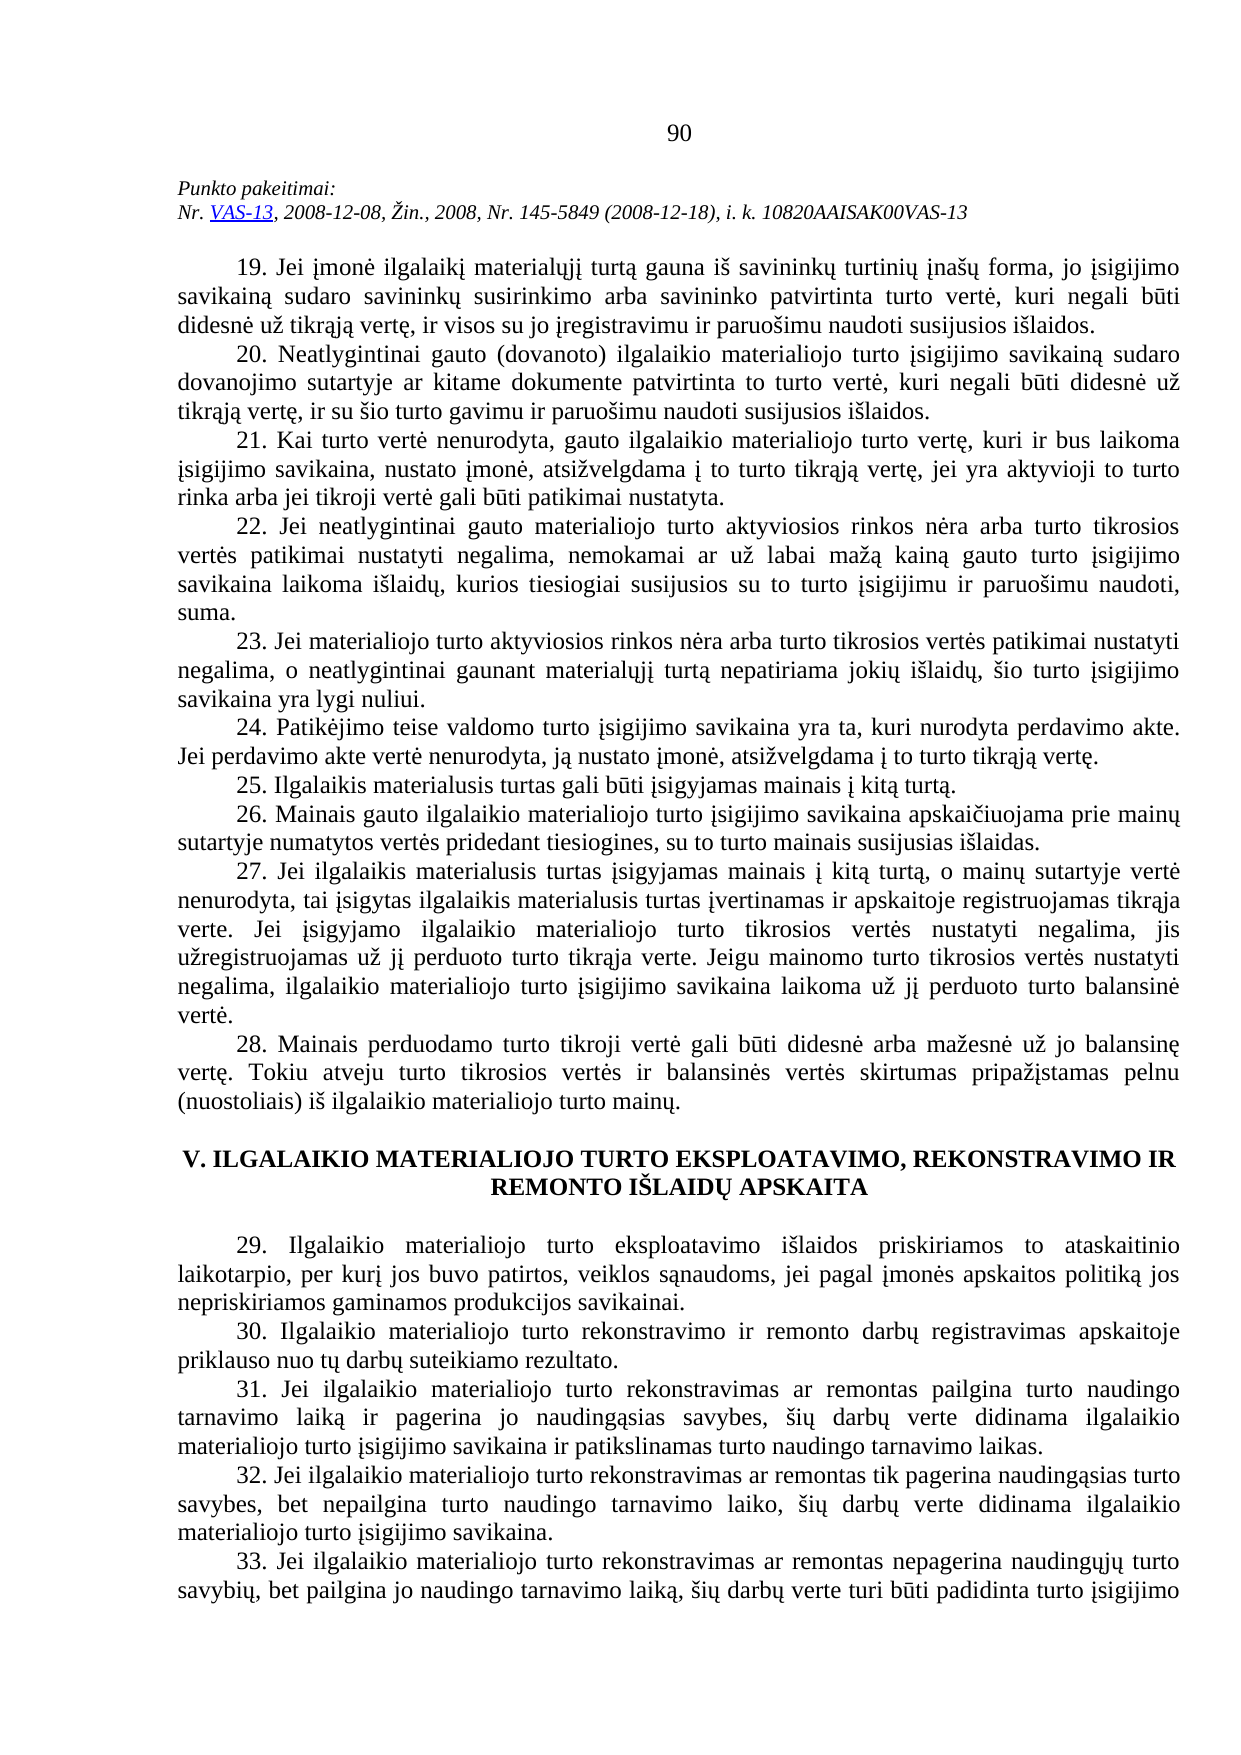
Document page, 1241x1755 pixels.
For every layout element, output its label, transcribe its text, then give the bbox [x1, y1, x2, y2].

text 20. Neatlygintinai gauto (dovanoto) ilgalaikio materialiojo turto įsigijimo savikainą sudaro dovanojimo sutartyje ar kitame dokumente patvirtinta to turto vertė, kuri negali būti didesnė už tikrąją vertę, ir su šio turto gavimu ir paruošimu naudoti susijusios išlaidos. [177, 339, 1181, 425]
text 22. Jei neatlygintinai gauto materialiojo turto aktyviosios rinkos nėra arba turto tikrosios vertės patikimai nustatyti negalima, nemokamai ar už labai mažą kainą gauto turto įsigijimo savikaina laikoma išlaidų, kurios tiesiogiai susijusios su to turto įsigijimu ir paruošimu naudoti, suma. [177, 511, 1181, 626]
text Nr. VAS-13, 2008-12-08, Žin., 2008, Nr. 145-5849 (2008-12-18), i. k. 10820AAISAK00VAS-13 [177, 200, 1181, 224]
text 28. Mainais perduodamo turto tikroji vertė gali būti didesnė arba mažesnė už jo balansinę vertę. Tokiu atveju turto tikrosios vertės ir balansinės vertės skirtumas pripažįstamas pelnu (nuostoliais) iš ilgalaikio materialiojo turto mainų. [177, 1029, 1181, 1115]
text 24. Patikėjimo teise valdomo turto įsigijimo savikaina yra ta, kuri nurodyta perdavimo akte. Jei perdavimo akte vertė nenurodyta, ją nustato įmonė, atsižvelgdama į to turto tikrąją vertę. [177, 712, 1181, 770]
text 21. Kai turto vertė nenurodyta, gauto ilgalaikio materialiojo turto vertę, kuri ir bus laikoma įsigijimo savikaina, nustato įmonė, atsižvelgdama į to turto tikrąją vertę, jei yra aktyvioji to turto rinka arba jei tikroji vertė gali būti patikimai nustatyta. [177, 425, 1181, 511]
text 29. Ilgalaikio materialiojo turto eksploatavimo išlaidos priskiriamos to ataskaitinio laikotarpio, per kurį jos buvo patirtos, veiklos sąnaudoms, jei pagal įmonės apskaitos politiką jos nepriskiriamos gaminamos produkcijos savikainai. [177, 1230, 1181, 1316]
text 25. Ilgalaikis materialusis turtas gali būti įsigyjamas mainais į kitą turtą. [177, 770, 1181, 799]
text Punkto pakeitimai: [177, 176, 1181, 200]
text V. ILGALAIKIO MATERIALIOJO TURTO EKSPLOATAVIMO, REKONSTRAVIMO IR REMONTO IŠLAIDŲ APSKAITA [177, 1144, 1181, 1201]
text 30. Ilgalaikio materialiojo turto rekonstravimo ir remonto darbų registravimas apskaitoje priklauso nuo tų darbų suteikiamo rezultato. [177, 1316, 1181, 1374]
text 26. Mainais gauto ilgalaikio materialiojo turto įsigijimo savikaina apskaičiuojama prie mainų sutartyje numatytos vertės pridedant tiesiogines, su to turto mainais susijusias išlaidas. [177, 799, 1181, 856]
text 27. Jei ilgalaikis materialusis turtas įsigyjamas mainais į kitą turtą, o mainų sutartyje vertė nenurodyta, tai įsigytas ilgalaikis materialusis turtas įvertinamas ir apskaitoje registruojamas tikrąja verte. Jei įsigyjamo ilgalaikio materialiojo turto tikrosios vertės nustatyti negalima, jis užregistruojamas už jį perduoto turto tikrąja verte. Jeigu mainomo turto tikrosios vertės nustatyti negalima, ilgalaikio materialiojo turto įsigijimo savikaina laikoma už jį perduoto turto balansinė vertė. [177, 856, 1181, 1029]
text 31. Jei ilgalaikio materialiojo turto rekonstravimas ar remontas pailgina turto naudingo tarnavimo laiką ir pagerina jo naudingąsias savybes, šių darbų verte didinama ilgalaikio materialiojo turto įsigijimo savikaina ir patikslinamas turto naudingo tarnavimo laikas. [177, 1374, 1181, 1460]
text 23. Jei materialiojo turto aktyviosios rinkos nėra arba turto tikrosios vertės patikimai nustatyti negalima, o neatlygintinai gaunant materialųjį turtą nepatiriama jokių išlaidų, šio turto įsigijimo savikaina yra lygi nuliui. [177, 626, 1181, 712]
text 19. Jei įmonė ilgalaikį materialųjį turtą gauna iš savininkų turtinių įnašų forma, jo įsigijimo savikainą sudaro savininkų susirinkimo arba savininko patvirtinta turto vertė, kuri negali būti didesnė už tikrąją vertę, ir visos su jo įregistravimu ir paruošimu naudoti susijusios išlaidos. [177, 252, 1181, 339]
text 32. Jei ilgalaikio materialiojo turto rekonstravimas ar remontas tik pagerina naudingąsias turto savybes, bet nepailgina turto naudingo tarnavimo laiko, šių darbų verte didinama ilgalaikio materialiojo turto įsigijimo savikaina. [177, 1460, 1181, 1546]
text 33. Jei ilgalaikio materialiojo turto rekonstravimas ar remontas nepagerina naudingųjų turto savybių, bet pailgina jo naudingo tarnavimo laiką, šių darbų verte turi būti padidinta turto įsigijimo [177, 1546, 1181, 1604]
